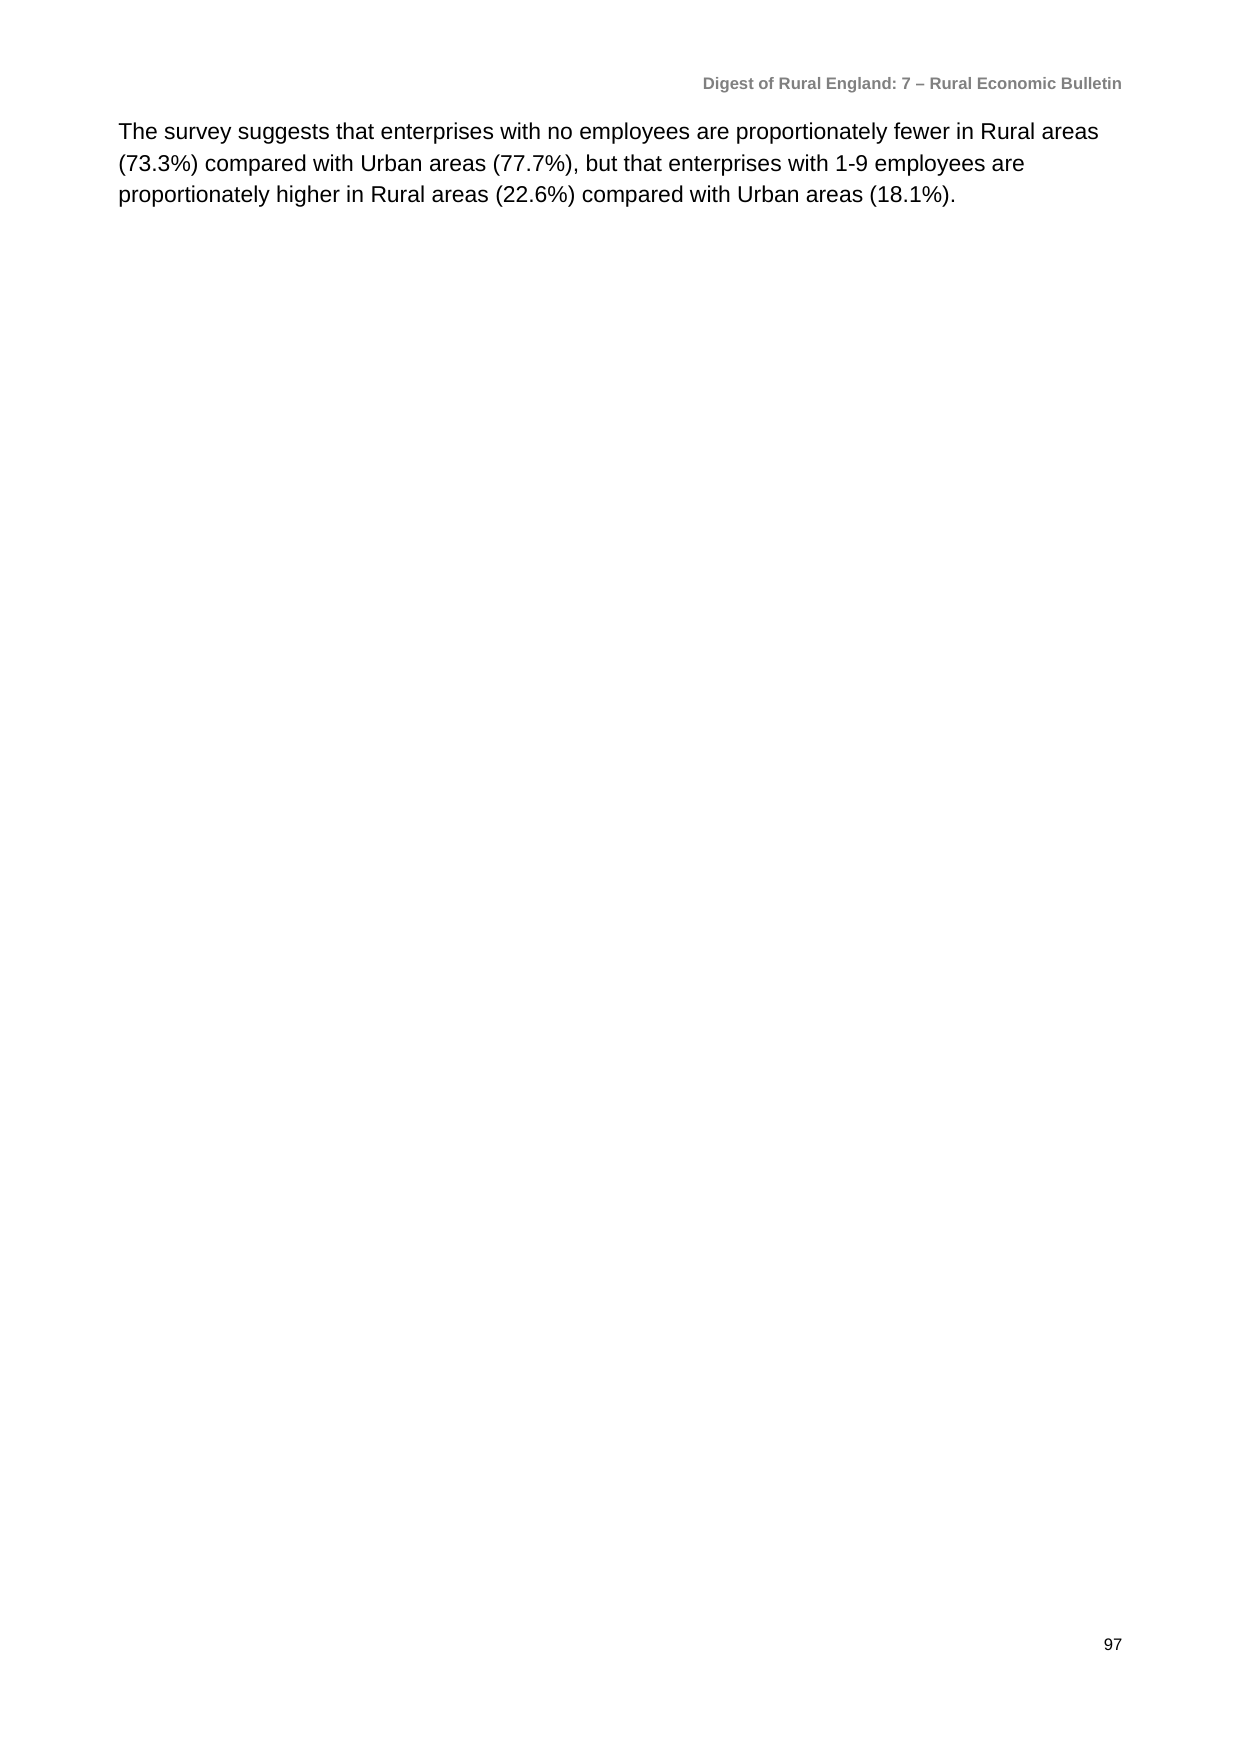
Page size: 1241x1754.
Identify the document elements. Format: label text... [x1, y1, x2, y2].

text The survey suggests that enterprises with no employees are proportionately fewer in Rural areas (73.3%) compared with Urban areas (77.7%), but that enterprises with 1-9 employees are proportionately higher in Rural areas (22.6%) compared with Urban areas (18.1%). [118, 118, 1122, 208]
